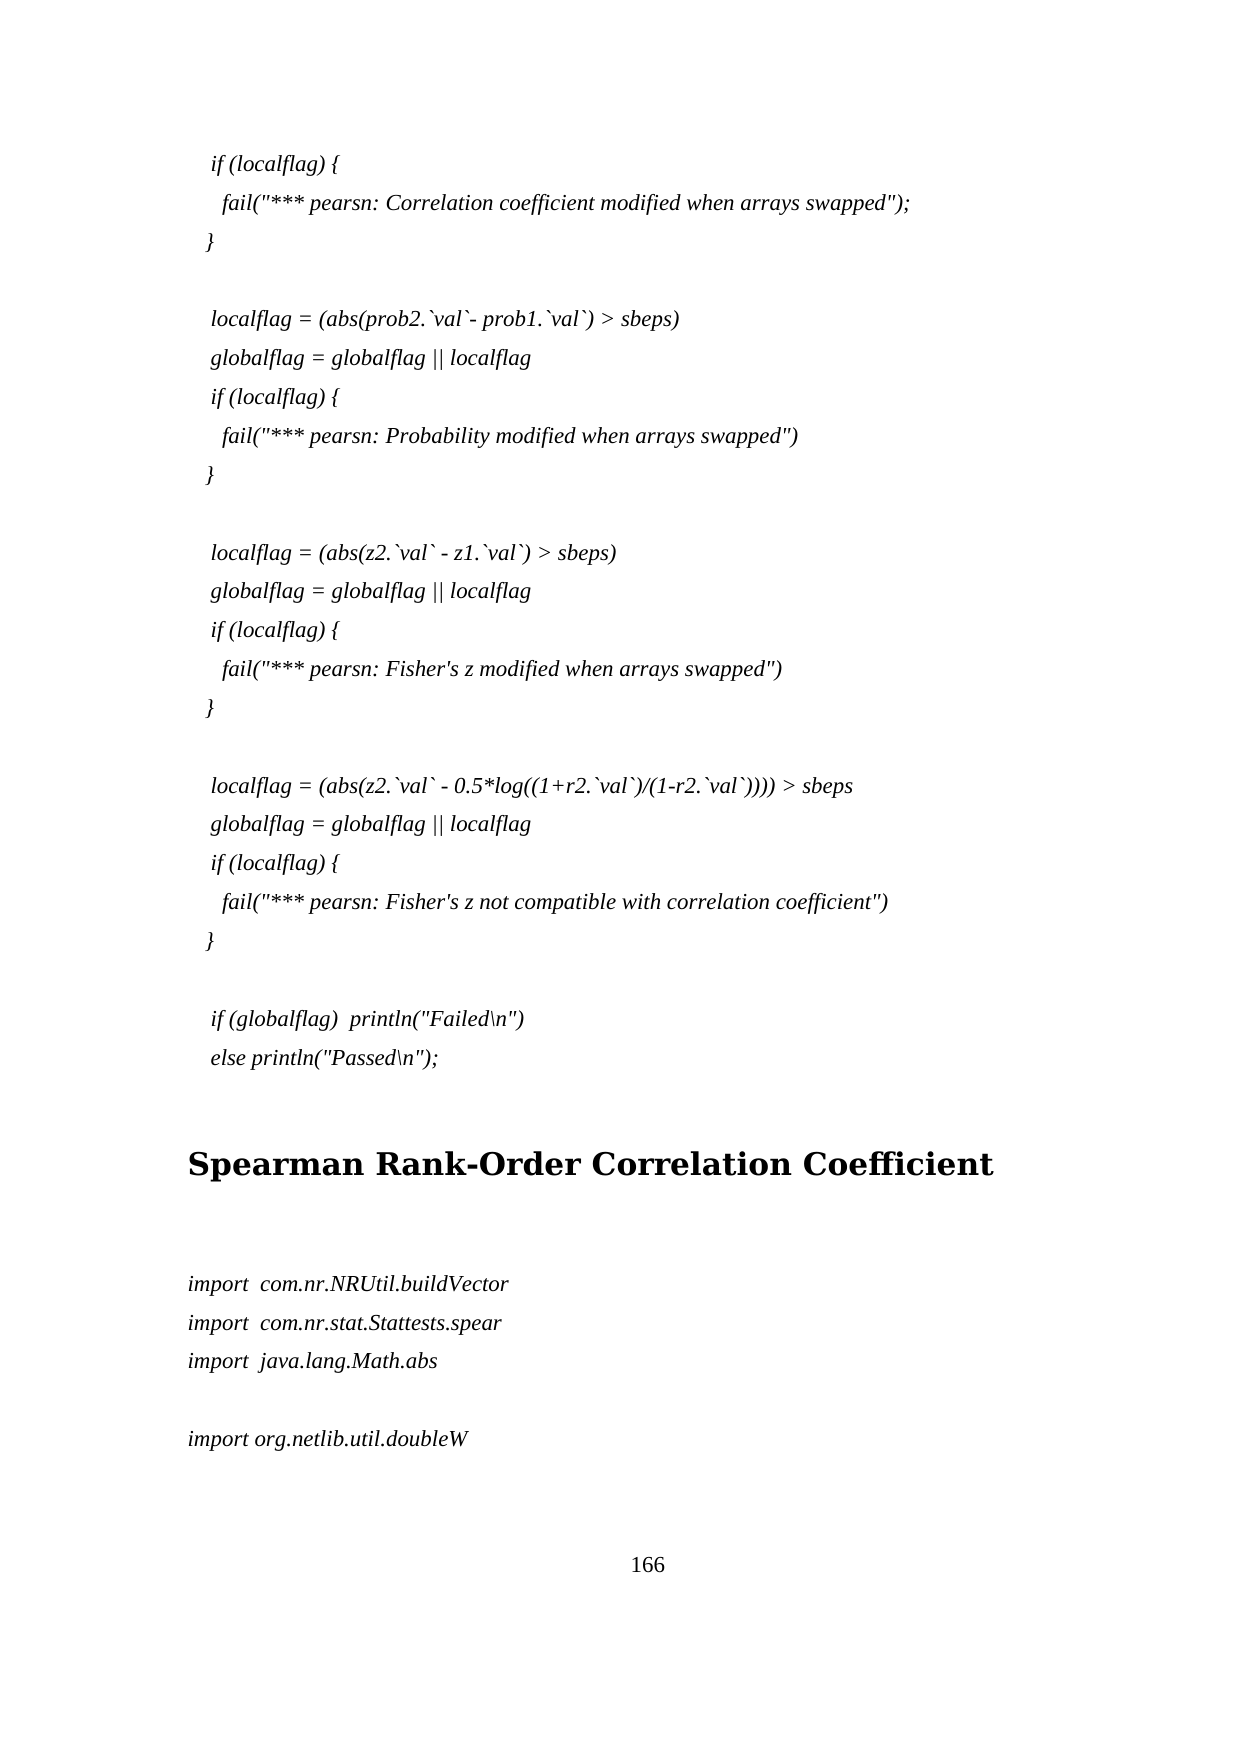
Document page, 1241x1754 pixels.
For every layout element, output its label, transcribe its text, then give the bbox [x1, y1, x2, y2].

text import com.nr.stat.Stattests.spear [187, 1309, 1108, 1335]
text fail("*** pearsn: Fisher's z not compatible with correlation coefficient") [187, 888, 1108, 914]
text localflag = (abs(prob2.`val`- prob1.`val`) > sbeps) [187, 305, 1108, 332]
text if (localflag) { [187, 849, 1108, 876]
text import com.nr.NRUtil.buildVector [187, 1270, 1108, 1296]
text else println("Passed\n"); [187, 1044, 1108, 1070]
text } [187, 461, 1108, 487]
text import java.lang.Math.abs [187, 1348, 1108, 1374]
text } [187, 694, 1108, 720]
text if (localflag) { [187, 616, 1108, 643]
text } [187, 927, 1108, 953]
text if (localflag) { [187, 150, 1108, 176]
text } [187, 228, 1108, 254]
text globalflag = globalflag || localflag [187, 811, 1108, 837]
text fail("*** pearsn: Correlation coefficient modified when arrays swapped"); [187, 189, 1108, 215]
subtitle Spearman Rank-Order Correlation Coefficient [187, 1146, 1108, 1183]
text globalflag = globalflag || localflag [187, 577, 1108, 604]
text localflag = (abs(z2.`val` - 0.5*log((1+r2.`val`)/(1-r2.`val`)))) > sbeps [187, 772, 1108, 798]
text fail("*** pearsn: Probability modified when arrays swapped") [187, 422, 1108, 448]
text if (localflag) { [187, 383, 1108, 409]
text import org.netlib.util.doubleW [187, 1425, 1108, 1452]
text if (globalflag) println("Failed\n") [187, 1005, 1108, 1031]
text fail("*** pearsn: Fisher's z modified when arrays swapped") [187, 655, 1108, 681]
text localflag = (abs(z2.`val` - z1.`val`) > sbeps) [187, 538, 1108, 565]
text globalflag = globalflag || localflag [187, 344, 1108, 371]
